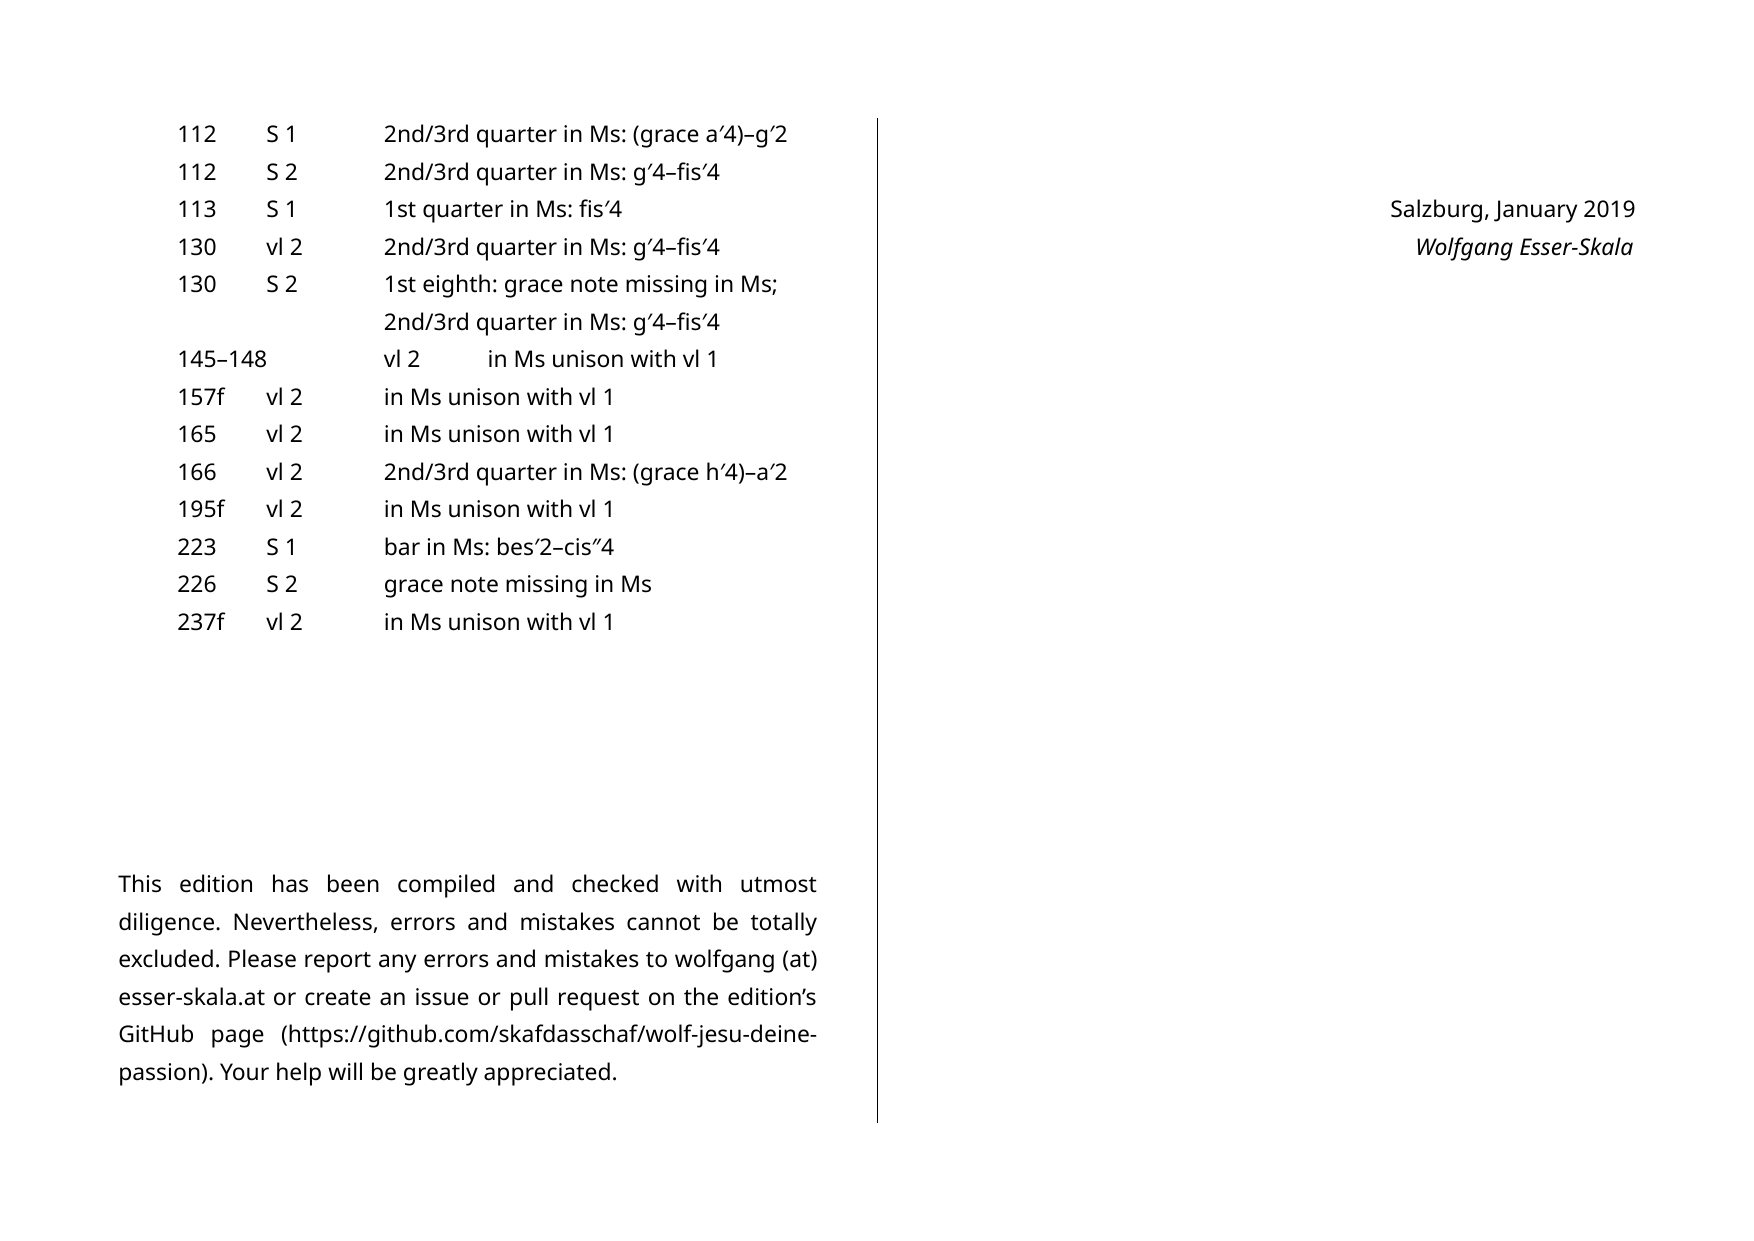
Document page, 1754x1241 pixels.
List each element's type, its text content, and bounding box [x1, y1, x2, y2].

text Salzburg, January 2019 Wolfgang Esser-Skala [936, 193, 1636, 262]
text This edition has been compiled and checked with utmost diligence. Nevertheless, errors and mistakes cannot be totally excluded. Please report any errors and mistakes to wolfgang (at) esser-skala.at or create an issue or pull request on the edition’s GitHub page (https://github.com/skafdasschaf/wolf-jesu-deine-passion). Your help will be greatly appreciated. [118, 868, 818, 1087]
text 112 S 1 2nd/3rd quarter in Ms: (grace a′4)–g′2 112 S 2 2nd/3rd quarter in Ms: g′4–fis′4 113 S 1 1st quarter in Ms: fis′4 130 vl 2 2nd/3rd quarter in Ms: g′4–fis′4 130 S 2 1st eighth: grace note missing in Ms; 2nd/3rd quarter in Ms: g′4–fis′4 145–148 vl 2 in Ms unison with vl 1 157f vl 2 in Ms unison with vl 1 165 vl 2 in Ms unison with vl 1 166 vl 2 2nd/3rd quarter in Ms: (grace h′4)–a′2 195f vl 2 in Ms unison with vl 1 223 S 1 bar in Ms: bes′2–cis″4 226 S 2 grace note missing in Ms 237f vl 2 in Ms unison with vl 1 [118, 118, 818, 862]
